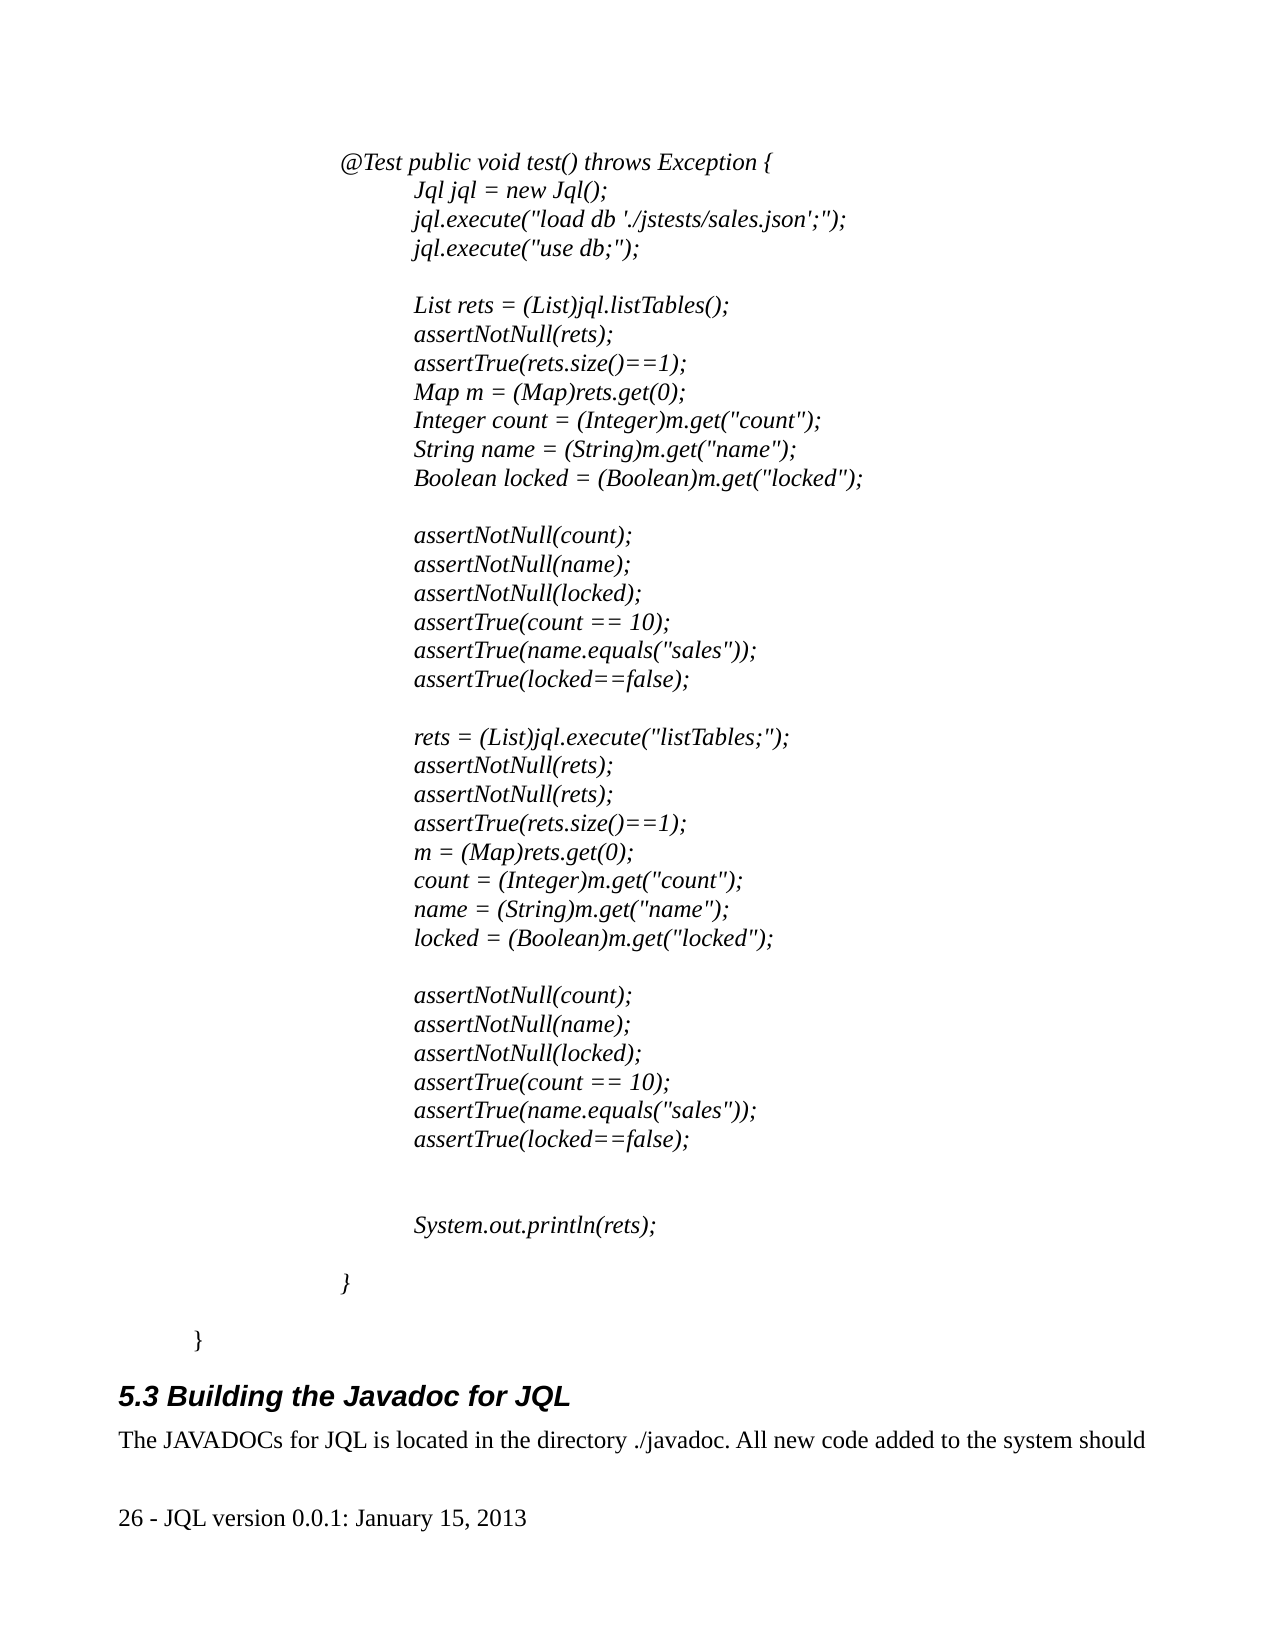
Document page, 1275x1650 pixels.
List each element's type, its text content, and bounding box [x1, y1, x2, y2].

text } [192, 1326, 1157, 1354]
text assertNotNull(name); [266, 549, 1157, 578]
text assertNotNull(rets); [266, 319, 1157, 348]
text rets = (List)jql.execute("listTables;"); [266, 722, 1157, 751]
text Integer count = (Integer)m.get("count"); [266, 406, 1157, 434]
text locked = (Boolean)m.get("locked"); [266, 923, 1157, 952]
text name = (String)m.get("name"); [266, 894, 1157, 923]
text m = (Map)rets.get(0); [266, 837, 1157, 866]
text String name = (String)m.get("name"); [266, 434, 1157, 463]
text assertTrue(name.equals("sales")); [266, 1096, 1157, 1124]
subtitle 5.3 Building the Javadoc for JQL [118, 1379, 1157, 1413]
text The JAVADOCs for JQL is located in the directory ./javadoc. All new code added to the system should [118, 1425, 1157, 1454]
text assertTrue(rets.size()==1); [266, 808, 1157, 837]
text Boolean locked = (Boolean)m.get("locked"); [266, 463, 1157, 492]
text assertNotNull(locked); [266, 578, 1157, 607]
text Map m = (Map)rets.get(0); [266, 377, 1157, 406]
text assertNotNull(count); [266, 521, 1157, 549]
text assertNotNull(count); [266, 981, 1157, 1009]
text List rets = (List)jql.listTables(); [266, 291, 1157, 319]
text assertTrue(count == 10); [266, 607, 1157, 636]
text } [266, 1268, 1157, 1297]
text assertNotNull(rets); [266, 779, 1157, 808]
text assertTrue(locked==false); [266, 1124, 1157, 1153]
text assertNotNull(name); [266, 1009, 1157, 1038]
text count = (Integer)m.get("count"); [266, 866, 1157, 894]
text assertTrue(locked==false); [266, 664, 1157, 693]
text assertTrue(rets.size()==1); [266, 348, 1157, 377]
text System.out.println(rets); [266, 1211, 1157, 1239]
text @Test public void test() throws Exception { [266, 147, 1157, 176]
text assertTrue(name.equals("sales")); [266, 636, 1157, 664]
text assertNotNull(locked); [266, 1038, 1157, 1067]
text Jql jql = new Jql(); [266, 176, 1157, 204]
text assertTrue(count == 10); [266, 1067, 1157, 1096]
text jql.execute("use db;"); [266, 233, 1157, 262]
text jql.execute("load db './jstests/sales.json';"); [266, 204, 1157, 233]
text assertNotNull(rets); [266, 751, 1157, 779]
